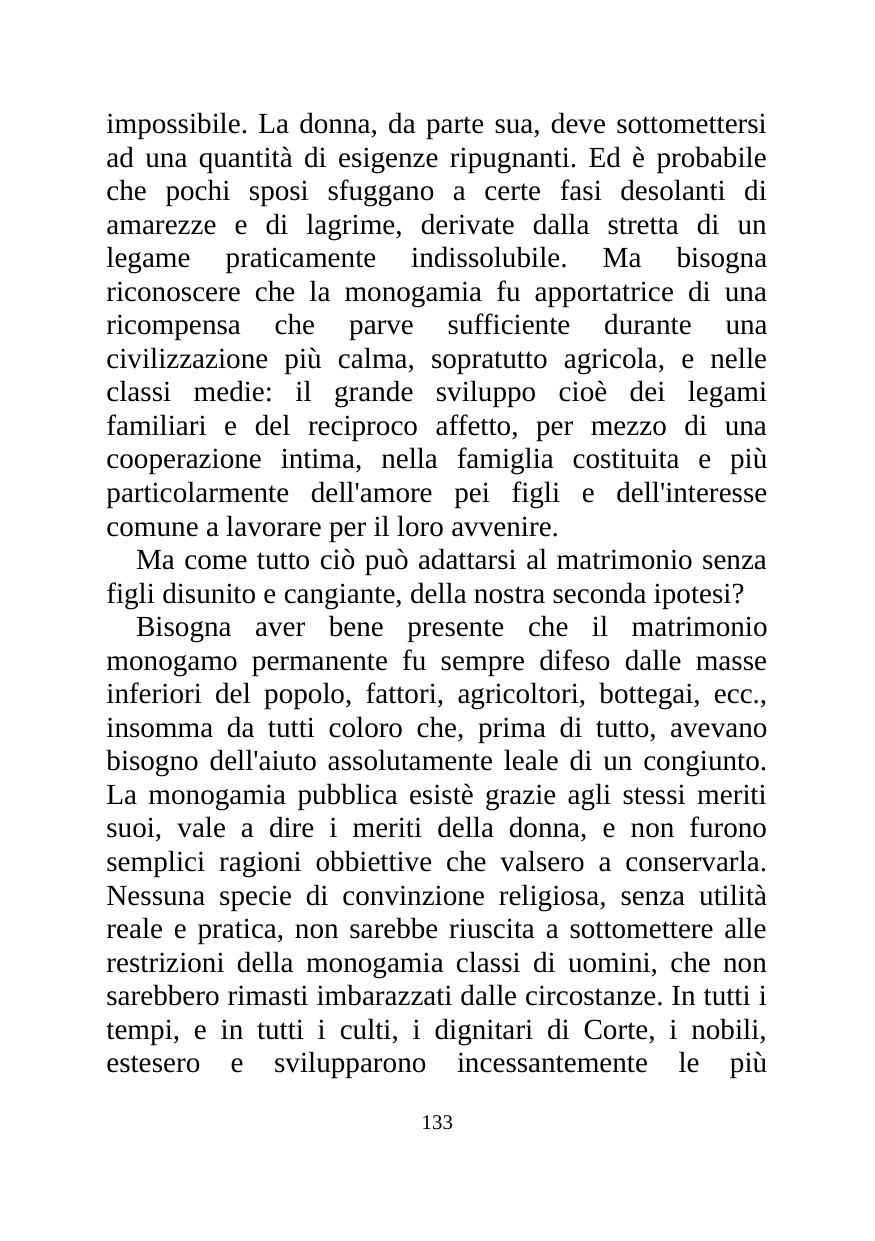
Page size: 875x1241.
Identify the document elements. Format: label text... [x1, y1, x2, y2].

text impossibile. La donna, da parte sua, deve sottomettersi ad una quantità di esigenze ripugnanti. Ed è probabile che pochi sposi sfuggano a certe fasi desolanti di amarezze e di lagrime, derivate dalla stretta di un legame praticamente indissolubile. Ma bisogna riconoscere che la monogamia fu apportatrice di una ricompensa che parve sufficiente durante una civilizzazione più calma, sopratutto agricola, e nelle classi medie: il grande sviluppo cioè dei legami familiari e del reciproco affetto, per mezzo di una cooperazione intima, nella famiglia costituita e più particolarmente dell'amore pei figli e dell'interesse comune a lavorare per il loro avvenire. [106, 106, 768, 542]
text Ma come tutto ciò può adattarsi al matrimonio senza figli disunito e cangiante, della nostra seconda ipotesi? [106, 542, 768, 609]
text Bisogna aver bene presente che il matrimonio monogamo permanente fu sempre difeso dalle masse inferiori del popolo, fattori, agricoltori, bottegai, ecc., insomma da tutti coloro che, prima di tutto, avevano bisogno dell'aiuto assolutamente leale di un congiunto. La monogamia pubblica esistè grazie agli stessi meriti suoi, vale a dire i meriti della donna, e non furono semplici ragioni obbiettive che valsero a conservarla. Nessuna specie di convinzione religiosa, senza utilità reale e pratica, non sarebbe riuscita a sottomettere alle restrizioni della monogamia classi di uomini, che non sarebbero rimasti imbarazzati dalle circostanze. In tutti i tempi, e in tutti i culti, i dignitari di Corte, i nobili, estesero e svilupparono incessantemente le più [106, 609, 768, 1079]
